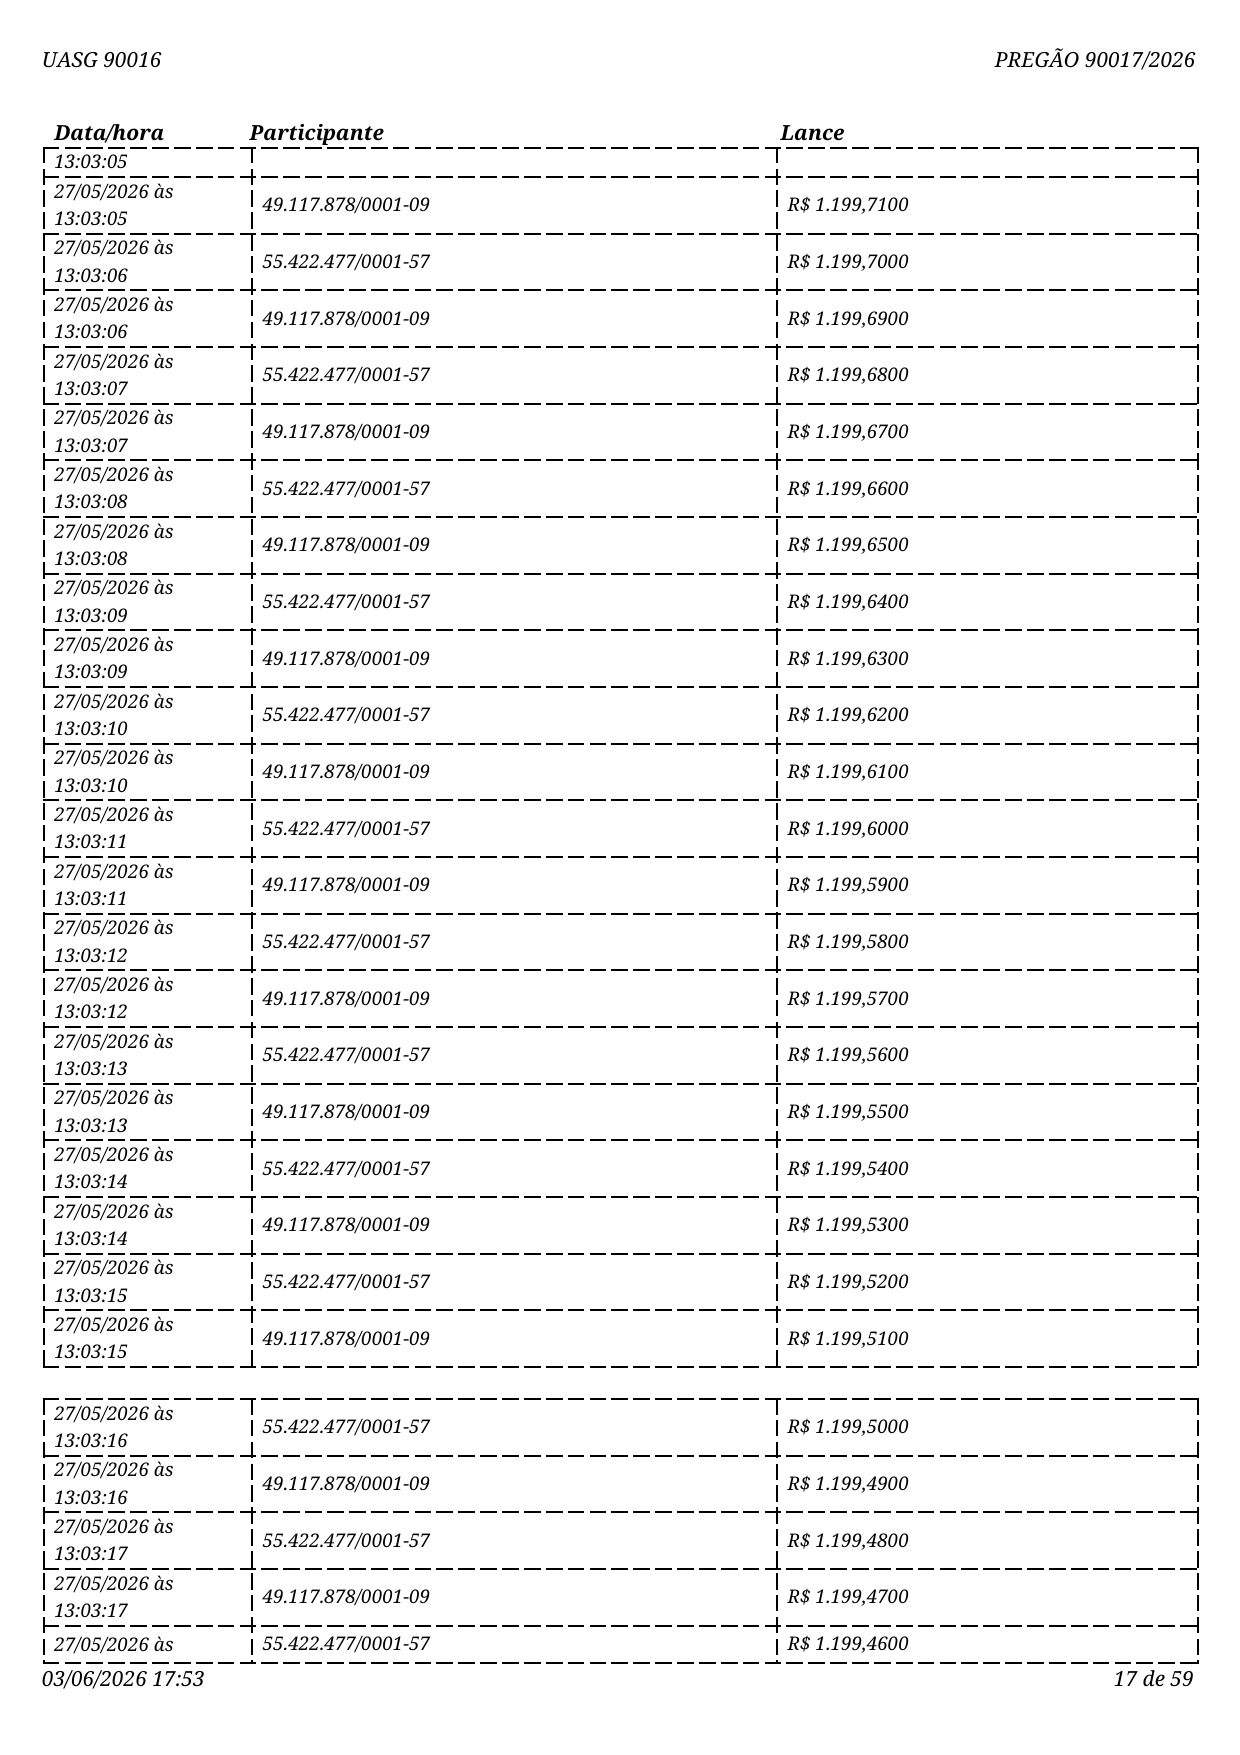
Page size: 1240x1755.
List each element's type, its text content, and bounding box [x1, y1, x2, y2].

table_cell 27/05/2026 às [44, 1625, 252, 1662]
table_cell 27/05/2026 às 13:03:09 [44, 573, 252, 629]
table_header 55.422.477/0001-57 [252, 1398, 777, 1454]
table_cell R$ 1.199,5800 [777, 913, 1198, 969]
table_cell 27/05/2026 às 13:03:07 [44, 346, 252, 403]
table_cell 27/05/2026 às 13:03:10 [44, 743, 252, 799]
table_cell 13:03:05 [44, 147, 252, 176]
table_cell R$ 1.199,5300 [777, 1196, 1198, 1253]
table_cell 49.117.878/0001-09 [252, 969, 777, 1026]
table_cell R$ 1.199,5600 [777, 1026, 1198, 1083]
table_cell R$ 1.199,6800 [777, 346, 1198, 403]
table_cell 27/05/2026 às 13:03:12 [44, 969, 252, 1026]
table_cell 27/05/2026 às 13:03:06 [44, 289, 252, 346]
table_cell R$ 1.199,6000 [777, 799, 1198, 856]
table_cell 27/05/2026 às 13:03:07 [44, 403, 252, 459]
table_cell R$ 1.199,4700 [777, 1568, 1198, 1624]
table_cell R$ 1.199,5500 [777, 1083, 1198, 1139]
table_cell 27/05/2026 às 13:03:11 [44, 856, 252, 913]
table_cell 27/05/2026 às 13:03:17 [44, 1511, 252, 1568]
table_cell R$ 1.199,5900 [777, 856, 1198, 913]
table_cell 27/05/2026 às 13:03:08 [44, 516, 252, 573]
table_cell R$ 1.199,4800 [777, 1511, 1198, 1568]
table_cell 55.422.477/0001-57 [252, 233, 777, 289]
table_cell 49.117.878/0001-09 [252, 1455, 777, 1511]
table_cell R$ 1.199,5400 [777, 1139, 1198, 1196]
table_cell R$ 1.199,7100 [777, 176, 1198, 233]
table_cell 55.422.477/0001-57 [252, 799, 777, 856]
table_cell [252, 147, 777, 176]
table_cell 55.422.477/0001-57 [252, 1511, 777, 1568]
table_cell R$ 1.199,6500 [777, 516, 1198, 573]
table_cell R$ 1.199,5100 [777, 1309, 1198, 1366]
table_cell 49.117.878/0001-09 [252, 1568, 777, 1624]
table_cell 55.422.477/0001-57 [252, 686, 777, 743]
table_cell 49.117.878/0001-09 [252, 403, 777, 459]
table_cell 27/05/2026 às 13:03:17 [44, 1568, 252, 1624]
table_cell R$ 1.199,5700 [777, 969, 1198, 1026]
table_cell 49.117.878/0001-09 [252, 743, 777, 799]
table_cell 49.117.878/0001-09 [252, 516, 777, 573]
table_cell 49.117.878/0001-09 [252, 1083, 777, 1139]
table_cell 55.422.477/0001-57 [252, 346, 777, 403]
table_cell 27/05/2026 às 13:03:14 [44, 1196, 252, 1253]
table_cell R$ 1.199,4900 [777, 1455, 1198, 1511]
table_cell 27/05/2026 às 13:03:13 [44, 1083, 252, 1139]
table_cell R$ 1.199,6300 [777, 629, 1198, 686]
table_cell 27/05/2026 às 13:03:05 [44, 176, 252, 233]
table_cell 27/05/2026 às 13:03:11 [44, 799, 252, 856]
table_header 27/05/2026 às 13:03:16 [44, 1398, 252, 1454]
table_cell R$ 1.199,6700 [777, 403, 1198, 459]
table_cell 27/05/2026 às 13:03:12 [44, 913, 252, 969]
table_cell 49.117.878/0001-09 [252, 1309, 777, 1366]
table_cell R$ 1.199,4600 [777, 1625, 1198, 1662]
table_cell 27/05/2026 às 13:03:06 [44, 233, 252, 289]
table_cell 55.422.477/0001-57 [252, 573, 777, 629]
table_header R$ 1.199,5000 [777, 1398, 1198, 1454]
table_cell 55.422.477/0001-57 [252, 1625, 777, 1662]
table_cell 27/05/2026 às 13:03:08 [44, 459, 252, 516]
table_cell 49.117.878/0001-09 [252, 289, 777, 346]
table_cell 27/05/2026 às 13:03:09 [44, 629, 252, 686]
table_cell R$ 1.199,6600 [777, 459, 1198, 516]
table_cell 49.117.878/0001-09 [252, 176, 777, 233]
table_cell 27/05/2026 às 13:03:16 [44, 1455, 252, 1511]
table_cell 27/05/2026 às 13:03:15 [44, 1309, 252, 1366]
table_cell R$ 1.199,6900 [777, 289, 1198, 346]
table_cell 49.117.878/0001-09 [252, 629, 777, 686]
table_cell R$ 1.199,6400 [777, 573, 1198, 629]
table_cell 27/05/2026 às 13:03:15 [44, 1253, 252, 1309]
table_cell 55.422.477/0001-57 [252, 913, 777, 969]
table_cell 27/05/2026 às 13:03:10 [44, 686, 252, 743]
table_cell R$ 1.199,5200 [777, 1253, 1198, 1309]
table_cell 49.117.878/0001-09 [252, 856, 777, 913]
table_cell [777, 147, 1198, 176]
table_cell 55.422.477/0001-57 [252, 1253, 777, 1309]
table_cell 27/05/2026 às 13:03:14 [44, 1139, 252, 1196]
table_cell 49.117.878/0001-09 [252, 1196, 777, 1253]
table_cell R$ 1.199,6200 [777, 686, 1198, 743]
table_cell 55.422.477/0001-57 [252, 459, 777, 516]
table_cell R$ 1.199,7000 [777, 233, 1198, 289]
table_cell 55.422.477/0001-57 [252, 1026, 777, 1083]
table_cell 27/05/2026 às 13:03:13 [44, 1026, 252, 1083]
table_cell R$ 1.199,6100 [777, 743, 1198, 799]
table_cell 55.422.477/0001-57 [252, 1139, 777, 1196]
